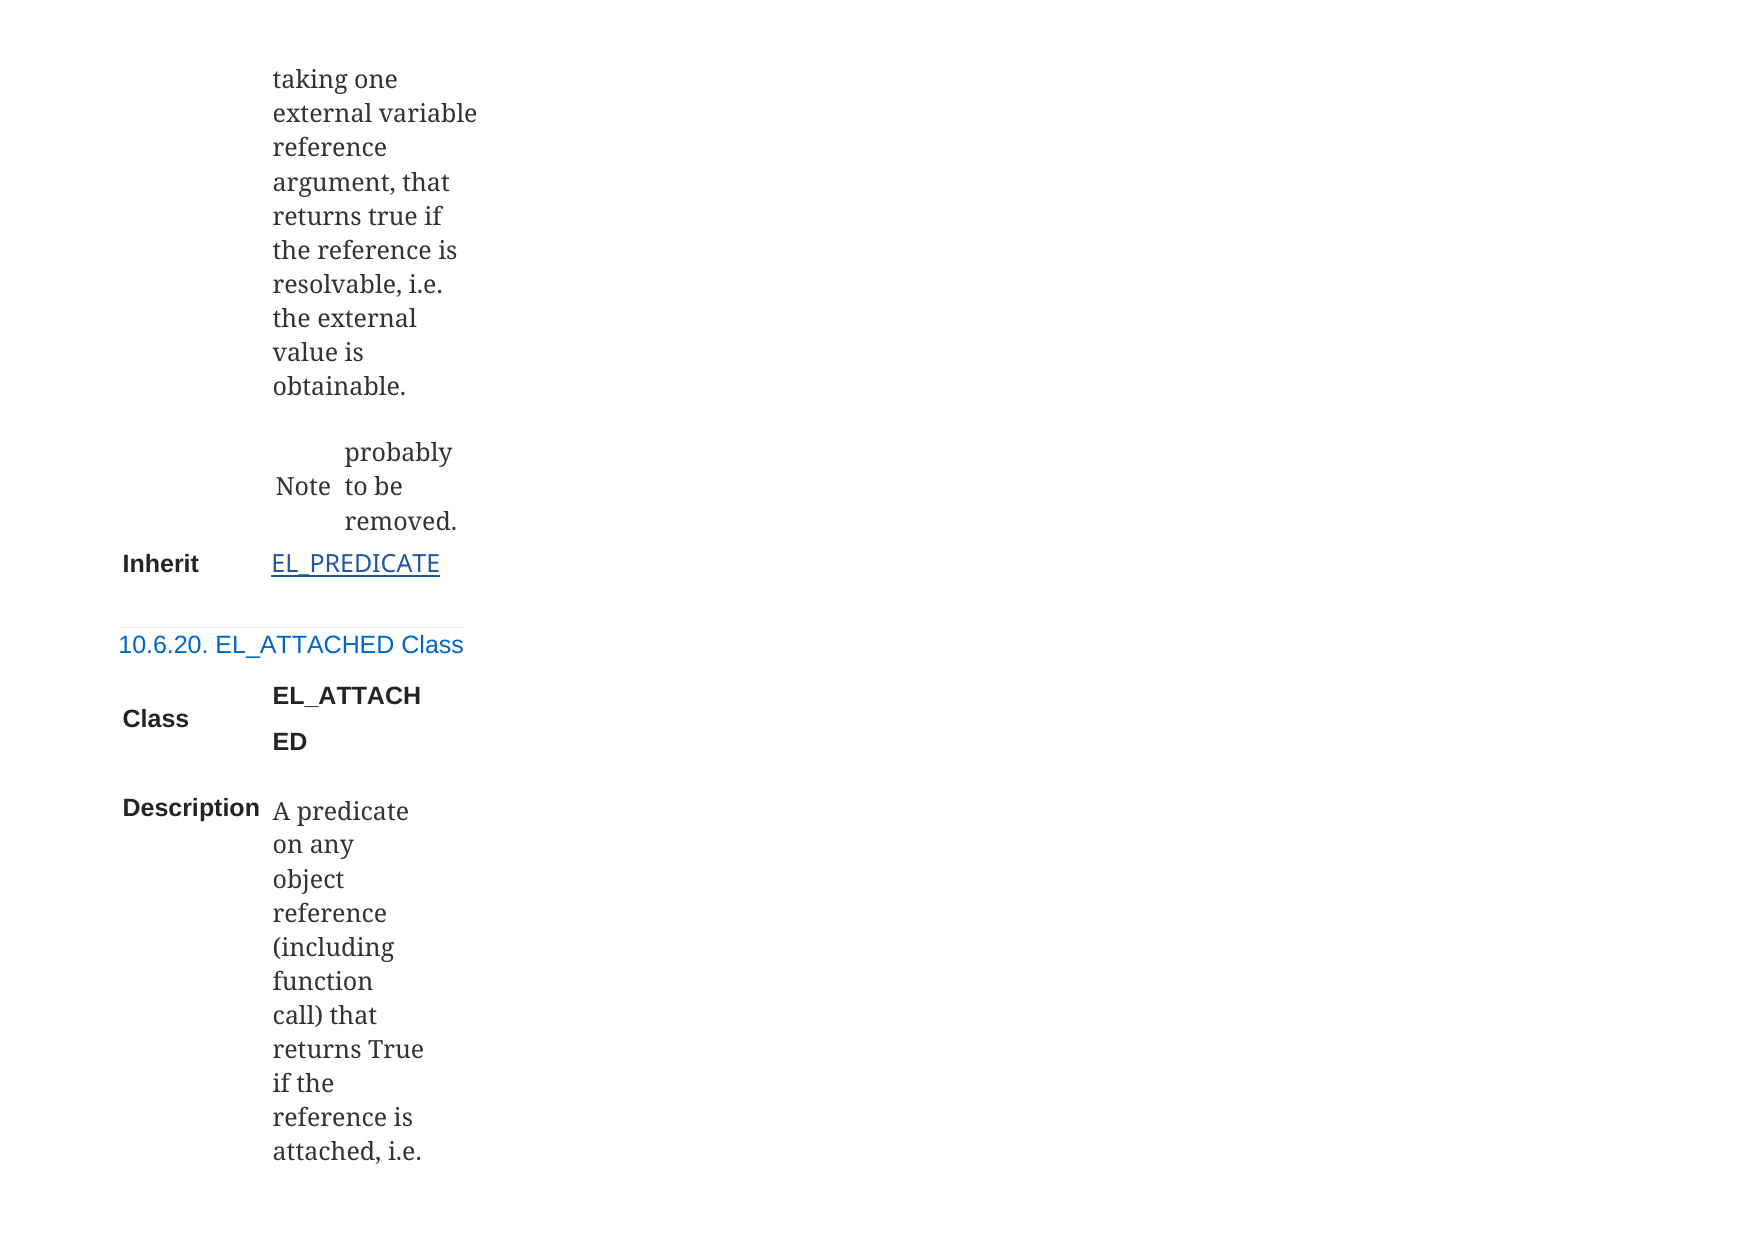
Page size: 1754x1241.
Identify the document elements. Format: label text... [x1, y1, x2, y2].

table_cell Description [118, 790, 268, 1171]
table_cell Inherit [118, 543, 268, 615]
table_header probably to be removed. [340, 432, 478, 540]
subtitle 10.6.20. EL_ATTACHED Class [118, 627, 1695, 659]
table_header Class [118, 678, 268, 790]
table_cell A predicate on any object reference (including function call) that returns True if the reference is attached, i.e. non-Void. [268, 790, 426, 1171]
table_cell A predicate taking one external variable reference argument, that returns true if the reference is resolvable, i.e. the external value is obtainable. [268, 59, 481, 543]
table_cell EL_PREDICATE [268, 543, 481, 615]
table_header EL_ATTACHED [268, 678, 426, 790]
table_cell Description [118, 59, 268, 543]
table_header Note [271, 432, 340, 540]
